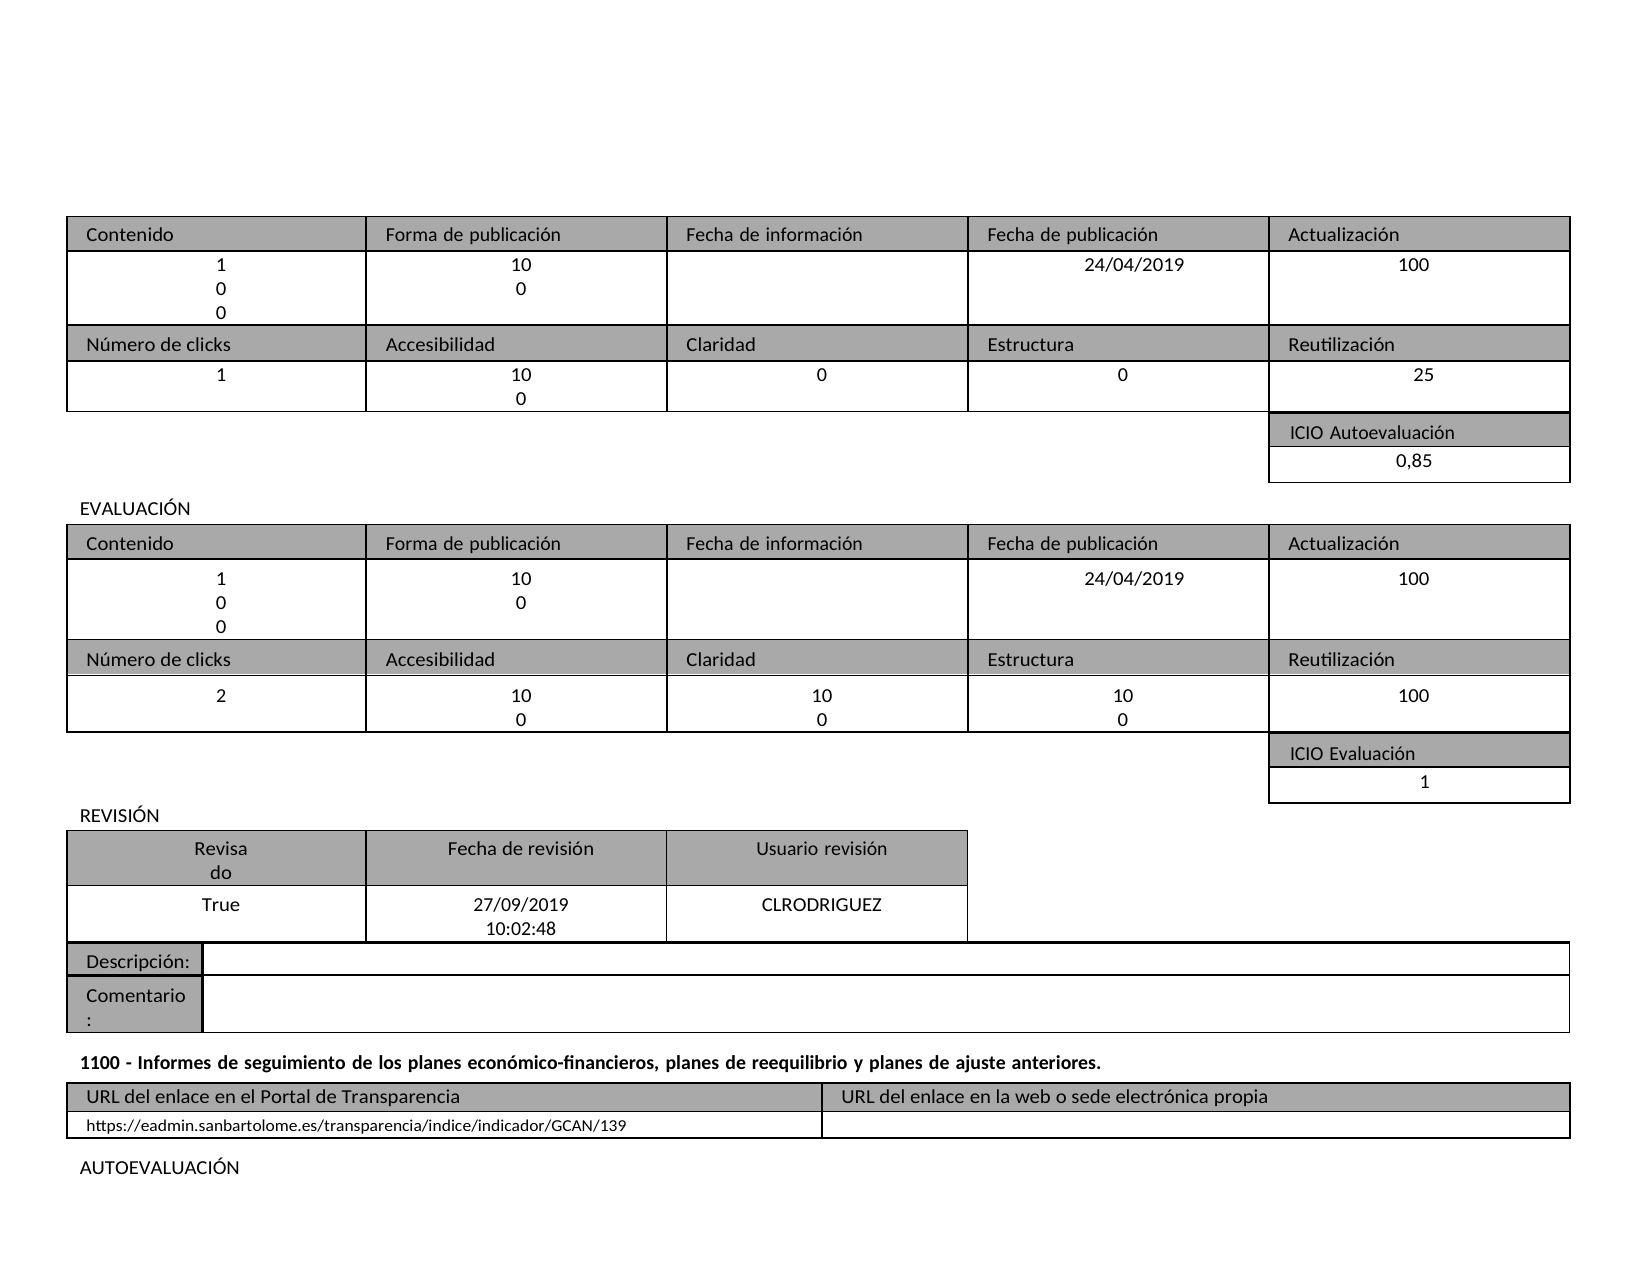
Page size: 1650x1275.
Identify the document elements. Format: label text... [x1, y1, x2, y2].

table_cell 2 [68, 676, 365, 731]
table_cell 1 [68, 362, 365, 411]
table_cell True [68, 886, 365, 941]
table_cell ICIO Evaluación [1270, 734, 1569, 766]
table_cell Descripción: [68, 944, 201, 974]
table_header Fecha de publicación [969, 217, 1268, 250]
table_cell [67, 733, 1268, 802]
table_cell Estructura [969, 640, 1268, 674]
table_header [968, 830, 1569, 941]
table_header Forma de publicación [367, 525, 666, 558]
table_header Revisado [68, 831, 365, 885]
table_cell Claridad [668, 326, 967, 360]
table_cell 24/04/2019 [969, 560, 1268, 639]
table_header URL del enlace en la web o sede electrónica propia [823, 1084, 1569, 1111]
table_cell ICIO Autoevaluación [1270, 414, 1569, 446]
table_cell [204, 944, 1569, 974]
table_header Actualización [1270, 525, 1569, 558]
table_cell 0 [668, 362, 967, 411]
table_cell 100 [668, 676, 967, 731]
table_cell [668, 560, 967, 639]
table_cell 100 [367, 560, 666, 639]
table_header Fecha de información [668, 217, 967, 250]
table_header Actualización [1270, 217, 1569, 250]
table_cell Claridad [668, 640, 967, 674]
table_cell 1 [1270, 768, 1569, 802]
table_cell 100 [367, 252, 666, 324]
table_cell CLRODRIGUEZ [667, 886, 967, 941]
table_cell 24/04/2019 [969, 252, 1268, 324]
table_cell Estructura [969, 326, 1268, 360]
table_cell 100 [1270, 560, 1569, 639]
table_header Contenido [68, 217, 365, 250]
table_header Fecha de información [668, 525, 967, 558]
table_cell 0 [969, 362, 1268, 411]
text 1100 - Informes de seguimiento de los planes económico-financieros, planes de reequilibrio y planes de ajuste anteriores. [79, 1050, 1594, 1074]
table_cell Reutilización [1270, 640, 1569, 674]
text REVISIÓN [79, 804, 1594, 828]
table_cell [67, 412, 1268, 482]
table_header Usuario revisión [667, 831, 967, 885]
table_cell [204, 976, 1569, 1032]
table_cell 100 [367, 362, 666, 411]
table_cell Accesibilidad [367, 640, 666, 674]
table_cell Número de clicks [68, 640, 365, 674]
table_cell 27/09/2019 10:02:48 [367, 886, 666, 941]
table_cell Comentario: [68, 977, 201, 1032]
text EVALUACIÓN [79, 496, 1594, 520]
table_cell https://eadmin.sanbartolome.es/transparencia/indice/indicador/GCAN/139 [68, 1112, 821, 1137]
table_cell 100 [969, 676, 1268, 731]
table_cell 100 [1270, 252, 1569, 324]
table_cell [823, 1112, 1569, 1137]
table_cell 100 [367, 676, 666, 731]
table_cell 25 [1270, 362, 1569, 411]
table_header URL del enlace en el Portal de Transparencia [68, 1084, 821, 1111]
table_cell Reutilización [1270, 326, 1569, 360]
table_header Forma de publicación [367, 217, 666, 250]
table_cell 100 [68, 252, 365, 324]
text AUTOEVALUACIÓN [79, 1155, 1594, 1179]
table_header Contenido [68, 525, 365, 558]
table_cell [668, 252, 967, 324]
table_cell 100 [68, 560, 365, 639]
table_cell Accesibilidad [367, 326, 666, 360]
table_header Fecha de revisión [367, 831, 666, 885]
table_header Fecha de publicación [969, 525, 1268, 558]
table_cell 100 [1270, 676, 1569, 731]
table_cell Número de clicks [68, 326, 365, 360]
table_cell 0,85 [1270, 447, 1569, 482]
